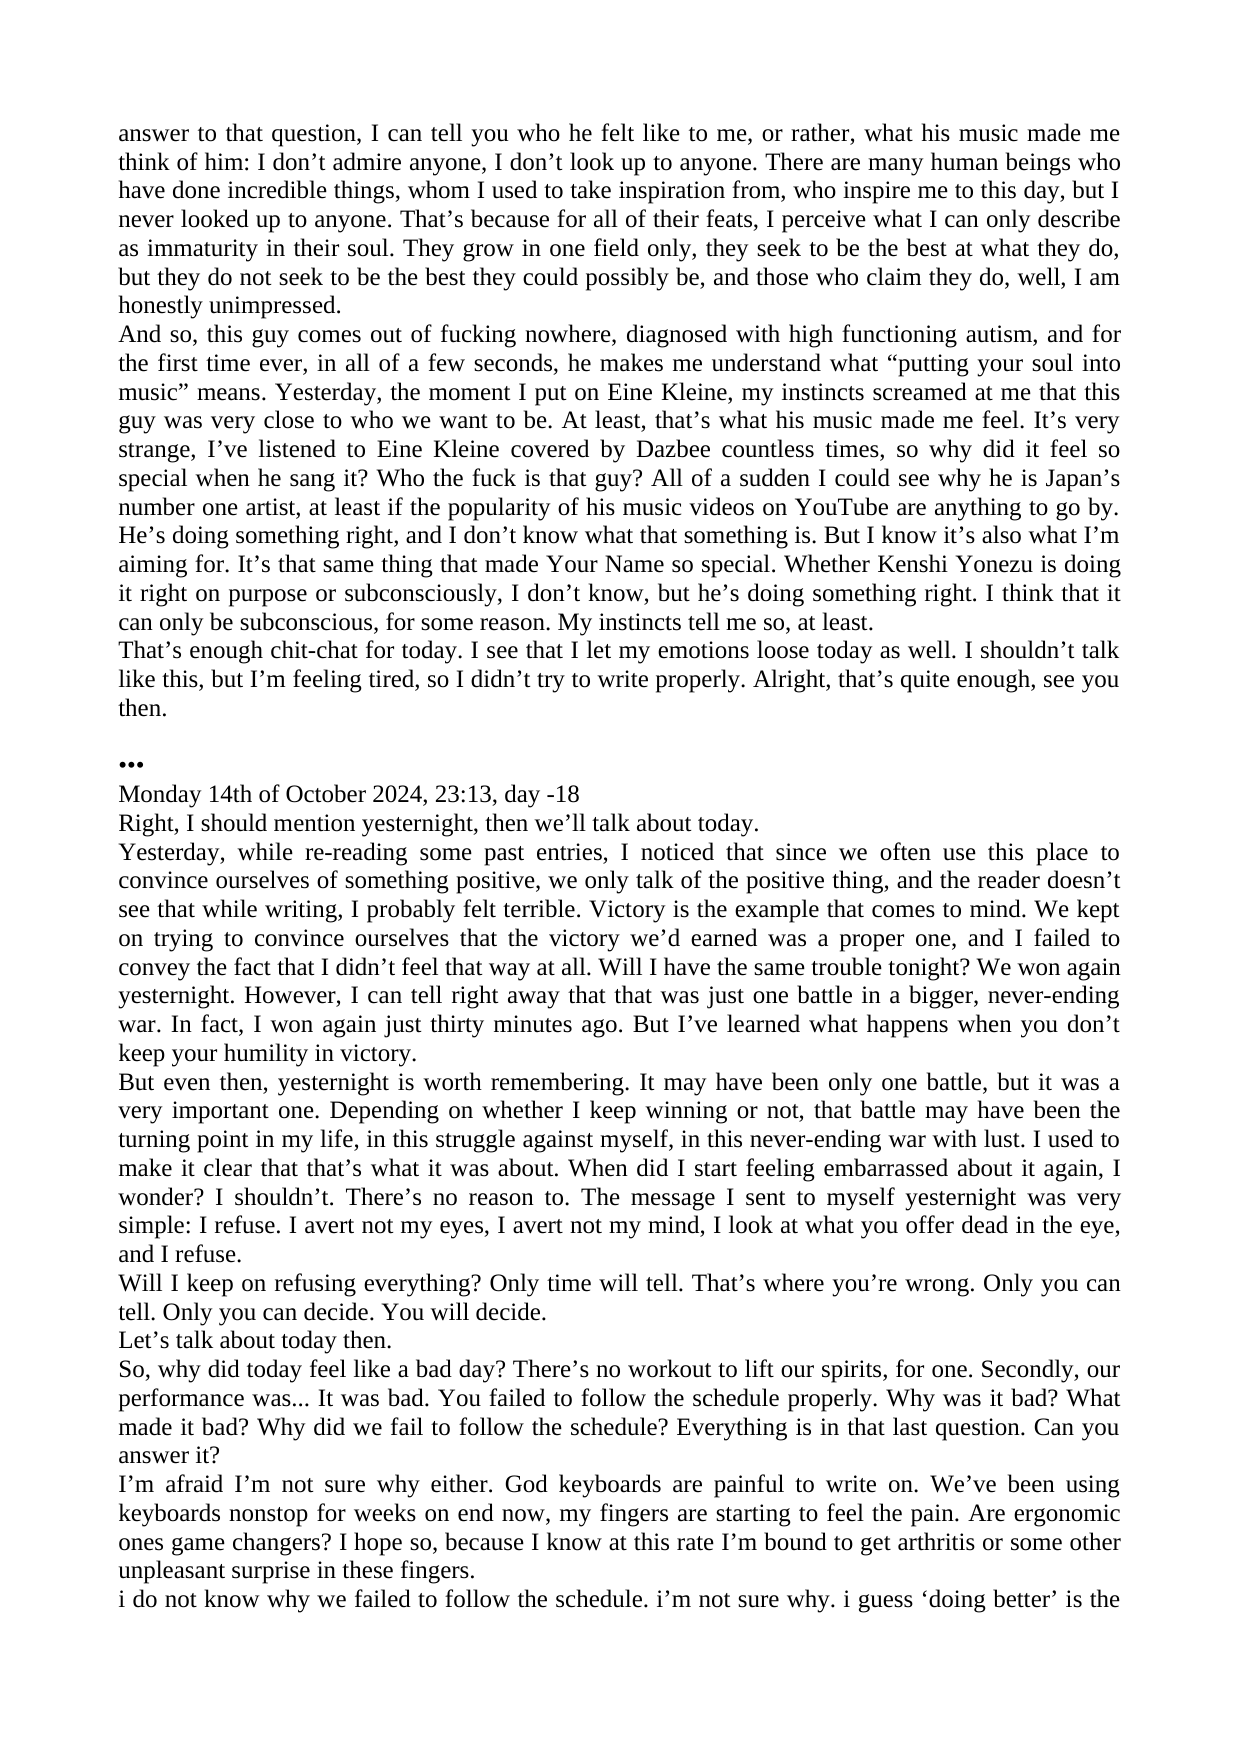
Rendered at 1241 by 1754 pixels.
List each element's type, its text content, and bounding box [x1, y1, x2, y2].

text Monday 14th of October 2024, 23:13, day -18 [118, 779, 1122, 808]
text So, why did today feel like a bad day? There’s no workout to lift our spirits, for one. Secondly, our performance was... It was bad. You failed to follow the schedule properly. Why was it bad? What made it bad? Why did we fail to follow the schedule? Everything is in that last question. Can you answer it? [118, 1354, 1122, 1469]
text That’s enough chit-chat for today. I see that I let my emotions loose today as well. I shouldn’t talk like this, but I’m feeling tired, so I didn’t try to write properly. Alright, that’s quite enough, see you then. [118, 636, 1122, 722]
text Will I keep on refusing everything? Only time will tell. That’s where you’re wrong. Only you can tell. Only you can decide. You will decide. [118, 1268, 1122, 1326]
text Let’s talk about today then. [118, 1326, 1122, 1354]
text I’m afraid I’m not sure why either. God keyboards are painful to write on. We’ve been using keyboards nonstop for weeks on end now, my fingers are starting to feel the pain. Are ergonomic ones game changers? I hope so, because I know at this rate I’m bound to get arthritis or some other unpleasant surprise in these fingers. [118, 1469, 1122, 1584]
text Yesterday, while re-reading some past entries, I noticed that since we often use this place to convince ourselves of something positive, we only talk of the positive thing, and the reader doesn’t see that while writing, I probably felt terrible. Victory is the example that comes to mind. We kept on trying to convince ourselves that the victory we’d earned was a proper one, and I failed to convey the fact that I didn’t feel that way at all. Will I have the same trouble tonight? We won again yesternight. However, I can tell right away that that was just one battle in a bigger, never-ending war. In fact, I won again just thirty minutes ago. But I’ve learned what happens when you don’t keep your humility in victory. [118, 837, 1122, 1067]
text ••• [118, 751, 1122, 779]
text answer to that question, I can tell you who he felt like to me, or rather, what his music made me think of him: I don’t admire anyone, I don’t look up to anyone. There are many human beings who have done incredible things, whom I used to take inspiration from, who inspire me to this day, but I never looked up to anyone. That’s because for all of their feats, I perceive what I can only describe as immaturity in their soul. They grow in one field only, they seek to be the best at what they do, but they do not seek to be the best they could possibly be, and those who claim they do, well, I am honestly unimpressed. [118, 118, 1122, 319]
text Right, I should mention yesternight, then we’ll talk about today. [118, 808, 1122, 837]
text i do not know why we failed to follow the schedule. i’m not sure why. i guess ‘doing better’ is the [118, 1584, 1122, 1613]
text And so, this guy comes out of fucking nowhere, diagnosed with high functioning autism, and for the first time ever, in all of a few seconds, he makes me understand what “putting your soul into music” means. Yesterday, the moment I put on Eine Kleine, my instincts screamed at me that this guy was very close to who we want to be. At least, that’s what his music made me feel. It’s very strange, I’ve listened to Eine Kleine covered by Dazbee countless times, so why did it feel so special when he sang it? Who the fuck is that guy? All of a sudden I could see why he is Japan’s number one artist, at least if the popularity of his music videos on YouTube are anything to go by. He’s doing something right, and I don’t know what that something is. But I know it’s also what I’m aiming for. It’s that same thing that made Your Name so special. Whether Kenshi Yonezu is doing it right on purpose or subconsciously, I don’t know, but he’s doing something right. I think that it can only be subconscious, for some reason. My instincts tell me so, at least. [118, 319, 1122, 636]
text But even then, yesternight is worth remembering. It may have been only one battle, but it was a very important one. Depending on whether I keep winning or not, that battle may have been the turning point in my life, in this struggle against myself, in this never-ending war with lust. I used to make it clear that that’s what it was about. When did I start feeling embarrassed about it again, I wonder? I shouldn’t. There’s no reason to. The message I sent to myself yesternight was very simple: I refuse. I avert not my eyes, I avert not my mind, I look at what you offer dead in the eye, and I refuse. [118, 1067, 1122, 1268]
